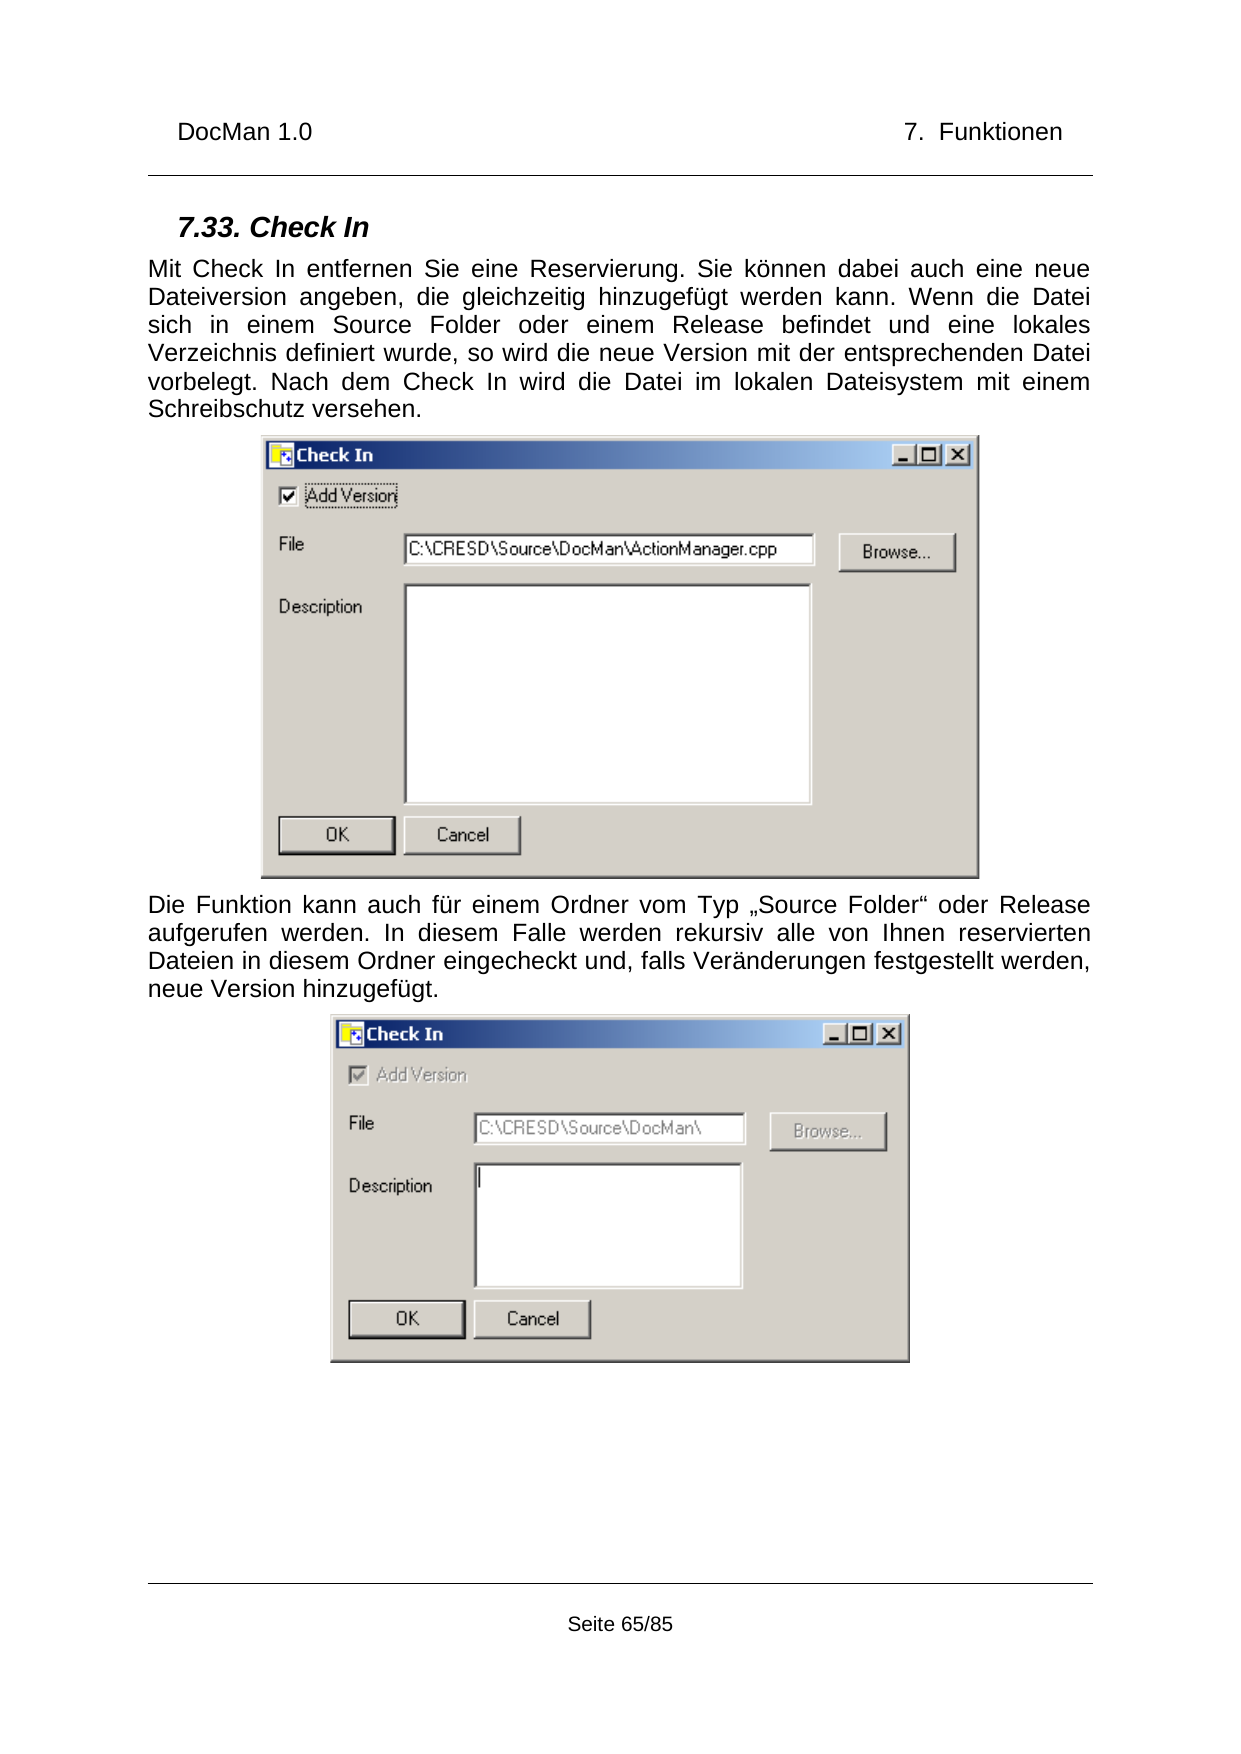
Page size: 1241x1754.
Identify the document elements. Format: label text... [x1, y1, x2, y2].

picture [260, 435, 980, 879]
text Die Funktion kann auch für einem Ordner vom Typ „Source Folder“ oder Release aufgerufen werden. In diesem Falle werden rekursiv alle von Ihnen reservierten Dateien in diesem Ordner eingecheckt und, falls Veränderungen festgestellt werden, neue Version hinzugefügt. [148, 891, 1093, 1003]
subtitle Check In [177, 211, 1093, 243]
text Mit Check In entfernen Sie eine Reservierung. Sie können dabei auch eine neue Dateiversion angeben, die gleichzeitig hinzugefügt werden kann. Wenn die Datei sich in einem Source Folder oder einem Release befindet und eine lokales Verzeichnis definiert wurde, so wird die neue Version mit der entsprechenden Datei vorbelegt. Nach dem Check In wird die Datei im lokalen Dateisystem mit einem Schreibschutz versehen. [148, 255, 1093, 423]
picture [330, 1014, 910, 1363]
